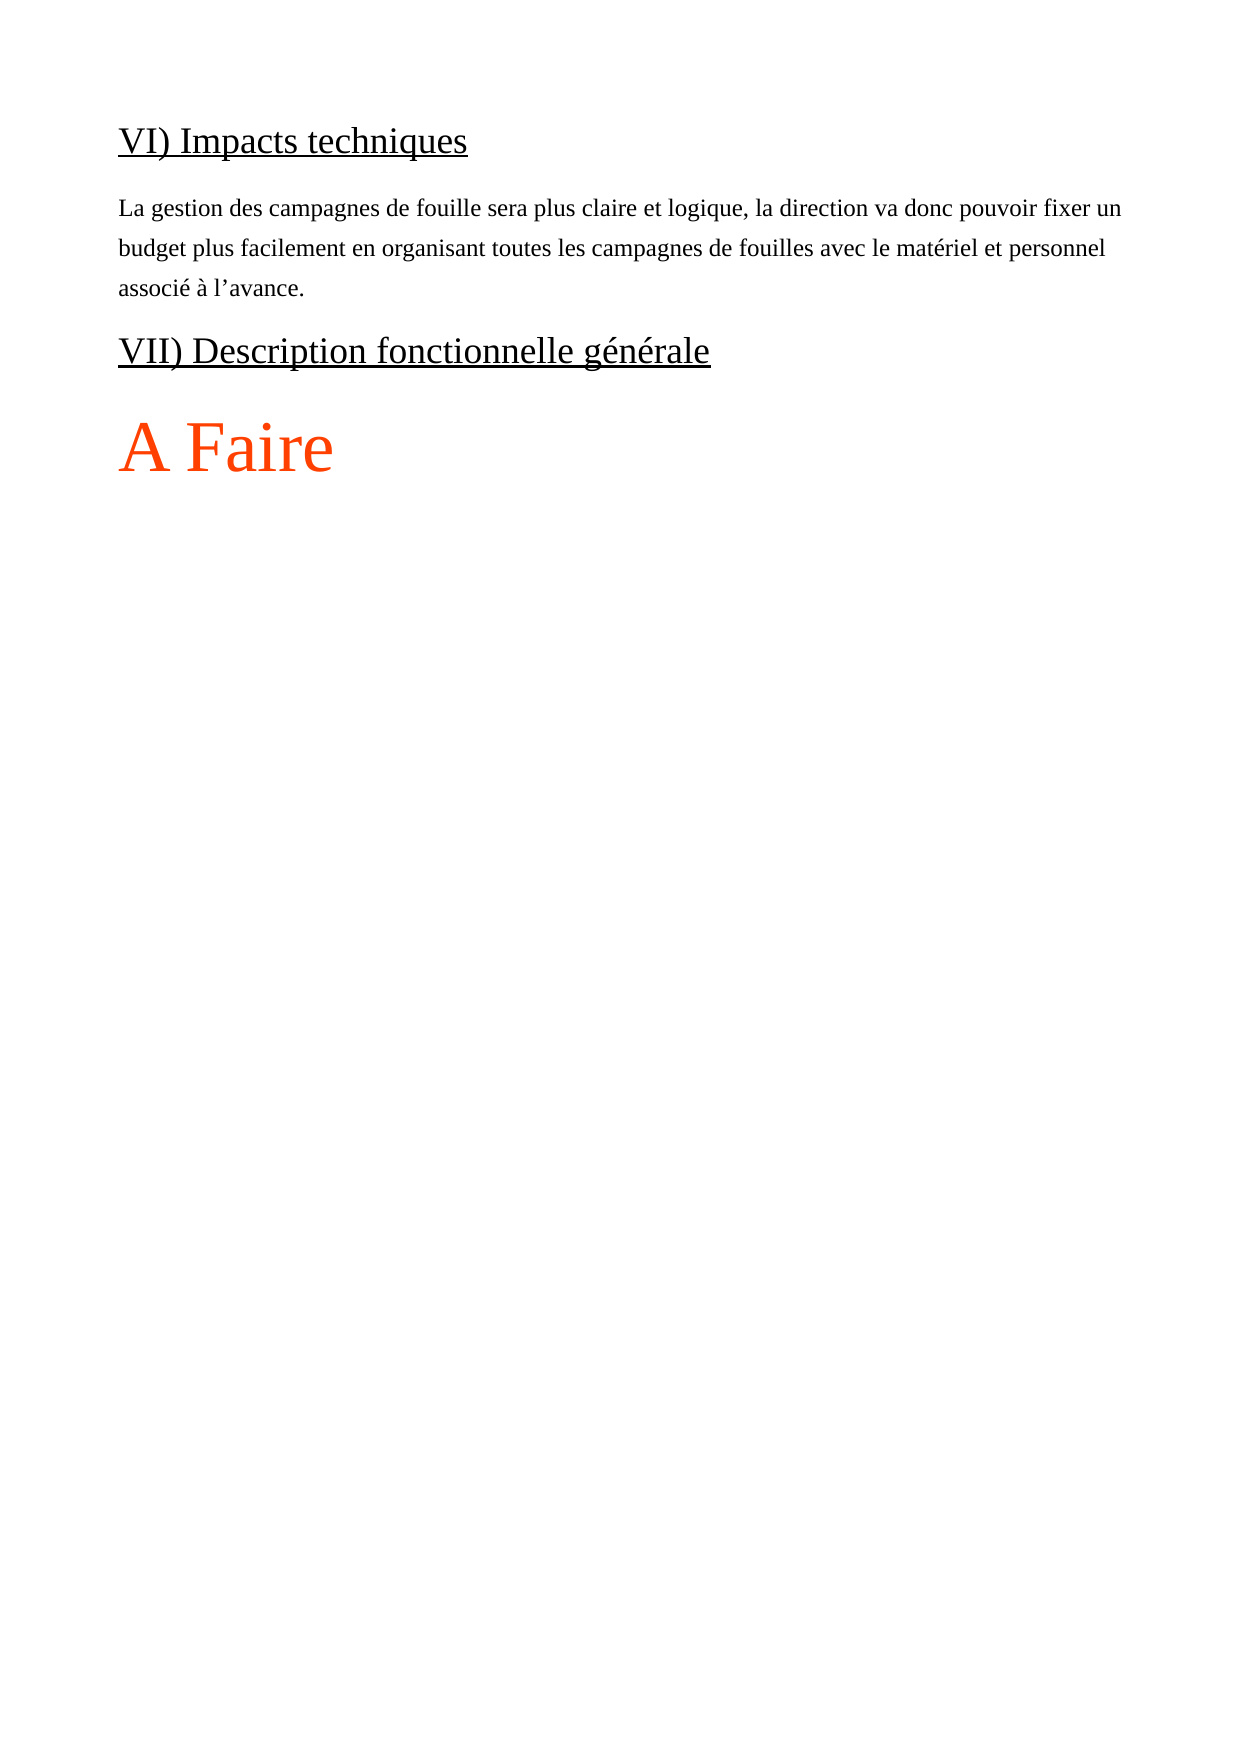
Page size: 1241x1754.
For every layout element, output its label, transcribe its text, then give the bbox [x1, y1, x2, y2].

text VII) Description fonctionnelle générale [118, 328, 1122, 371]
text La gestion des campagnes de fouille sera plus claire et logique, la direction va donc pouvoir fixer un budget plus facilement en organisant toutes les campagnes de fouilles avec le matériel et personnel associé à l’avance. [118, 193, 1122, 302]
text A Faire [118, 403, 1122, 487]
text VI) Impacts techniques [118, 118, 1122, 161]
